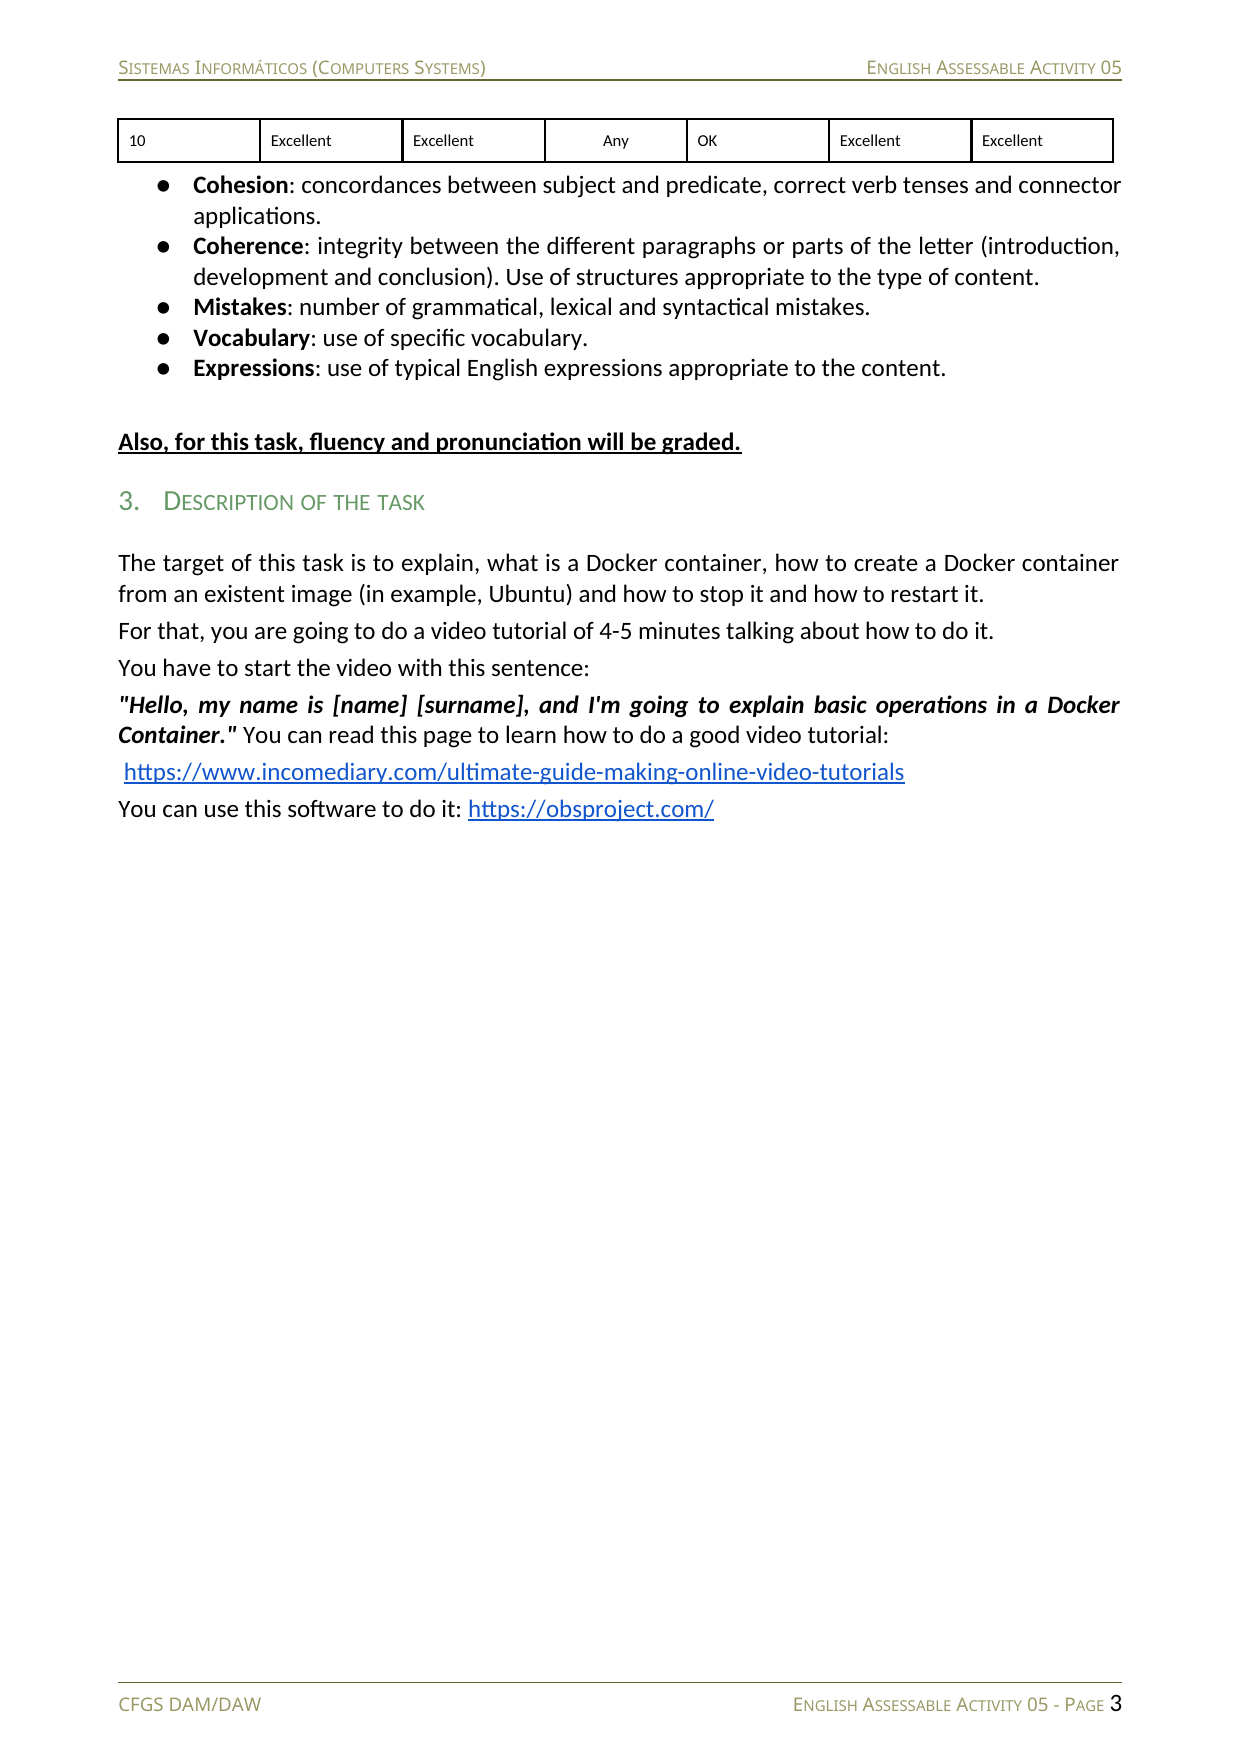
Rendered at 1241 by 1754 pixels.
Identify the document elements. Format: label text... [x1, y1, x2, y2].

subtitle Description of the task [118, 482, 1122, 517]
list Vocabulary: use of specific vocabulary. [156, 322, 1122, 352]
text The target of this task is to explain, what is a Docker container, how to create a Docker container from an existent image (in example, Ubuntu) and how to stop it and how to restart it. [118, 547, 1122, 608]
table_cell OK [688, 120, 828, 161]
table_cell Any [546, 120, 686, 161]
table_cell Excellent [261, 120, 401, 161]
text You can use this software to do it: https://obsproject.com/ [118, 793, 1122, 824]
table_cell Excellent [973, 120, 1112, 161]
list Cohesion: concordances between subject and predicate, correct verb tenses and connector applications. [156, 169, 1122, 230]
text https://www.incomediary.com/ultimate-guide-making-online-video-tutorials [118, 756, 1122, 787]
text You have to start the video with this sentence: [118, 652, 1122, 682]
table_cell Excellent [404, 120, 544, 161]
text For that, you are going to do a video tutorial of 4-5 minutes talking about how to do it. [118, 615, 1122, 645]
list Expressions: use of typical English expressions appropriate to the content. [156, 352, 1122, 383]
text "Hello, my name is [name] [surname], and I'm going to explain basic operations in a Docker Container." You can read this page to learn how to do a good video tutorial: [118, 689, 1122, 750]
list Coherence: integrity between the different paragraphs or parts of the letter (introduction, development and conclusion). Use of structures appropriate to the type of content. [156, 230, 1122, 291]
table_cell Excellent [830, 120, 970, 161]
text Also, for this task, fluency and pronunciation will be graded. [118, 426, 1122, 457]
table_cell 10 [119, 120, 259, 161]
list Mistakes: number of grammatical, lexical and syntactical mistakes. [156, 291, 1122, 322]
